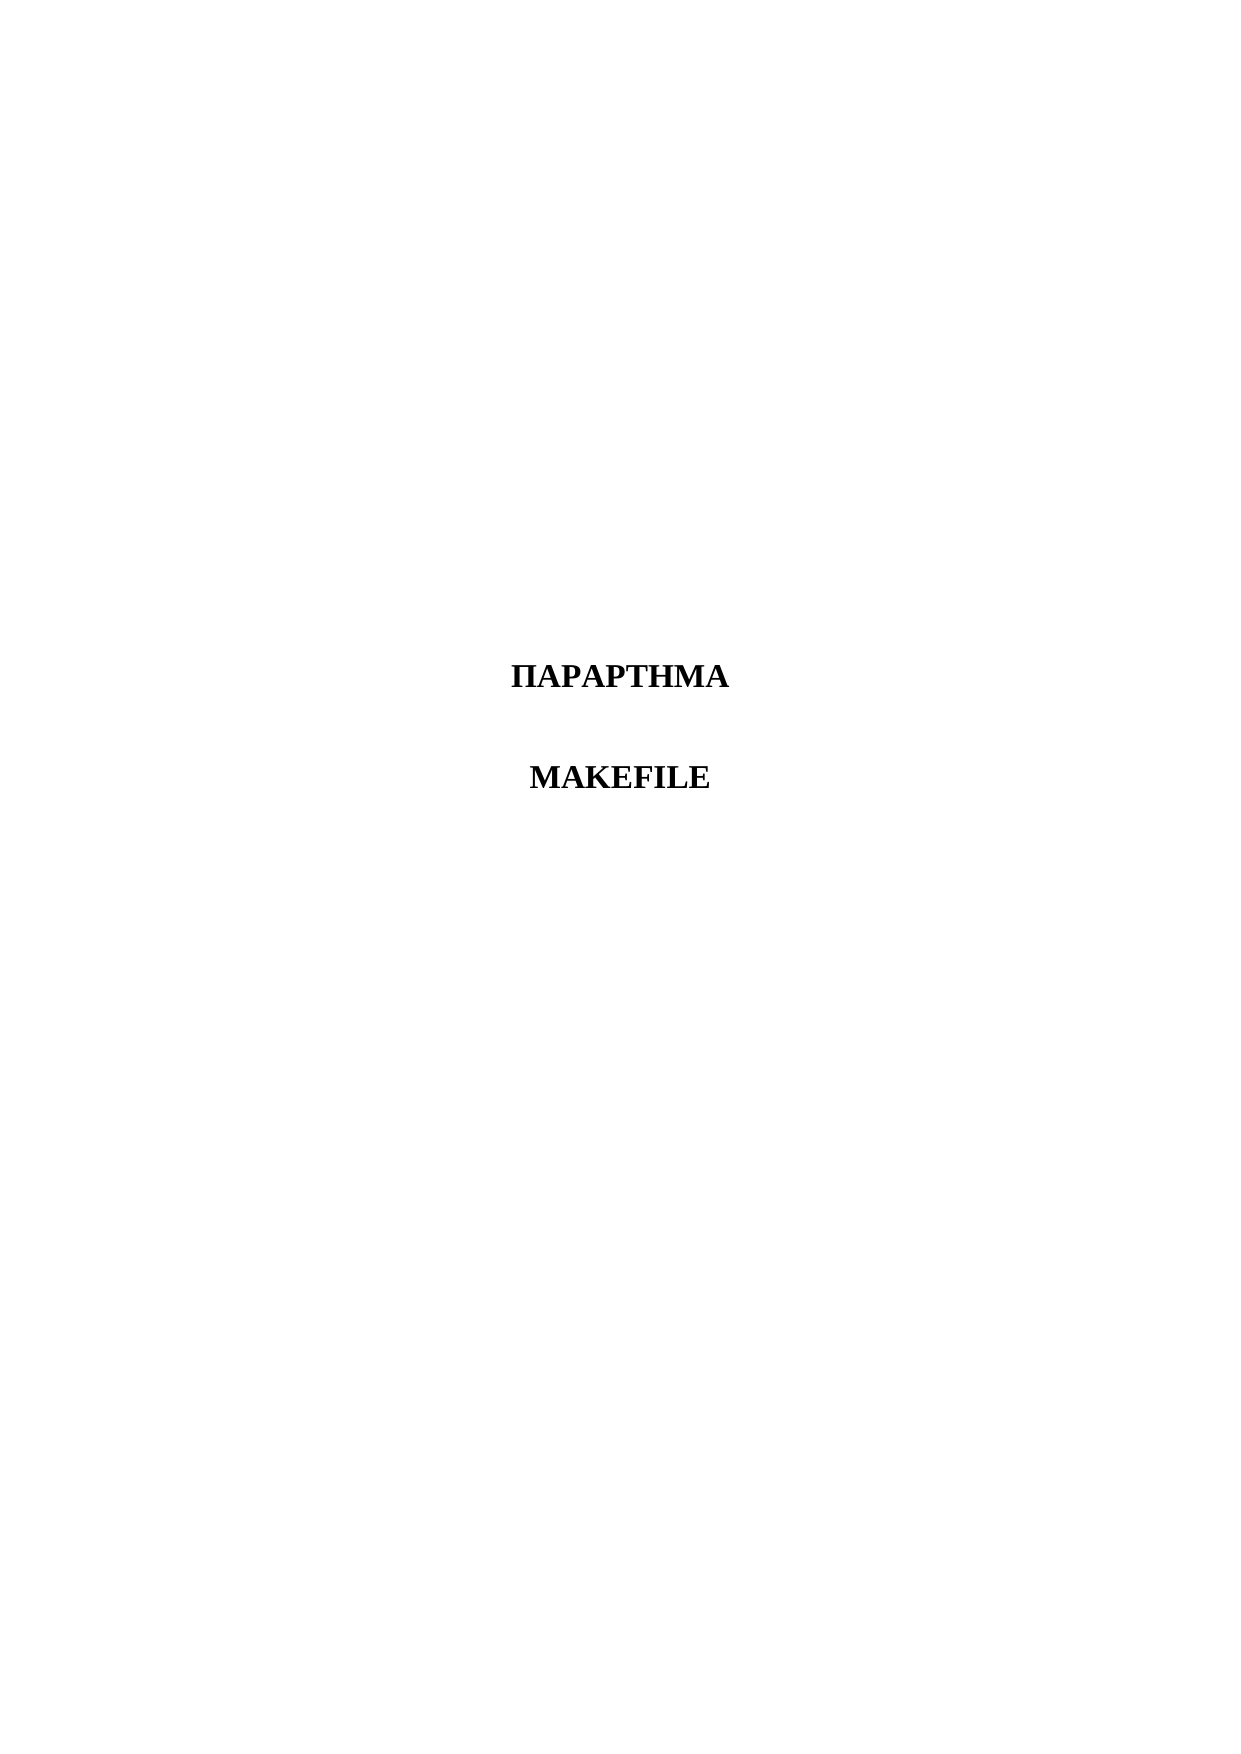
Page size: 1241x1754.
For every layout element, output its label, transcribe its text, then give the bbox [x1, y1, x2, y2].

text ΠΑΡΑΡΤΗΜΑ [177, 656, 1063, 694]
text MAKEFILE [177, 758, 1063, 796]
